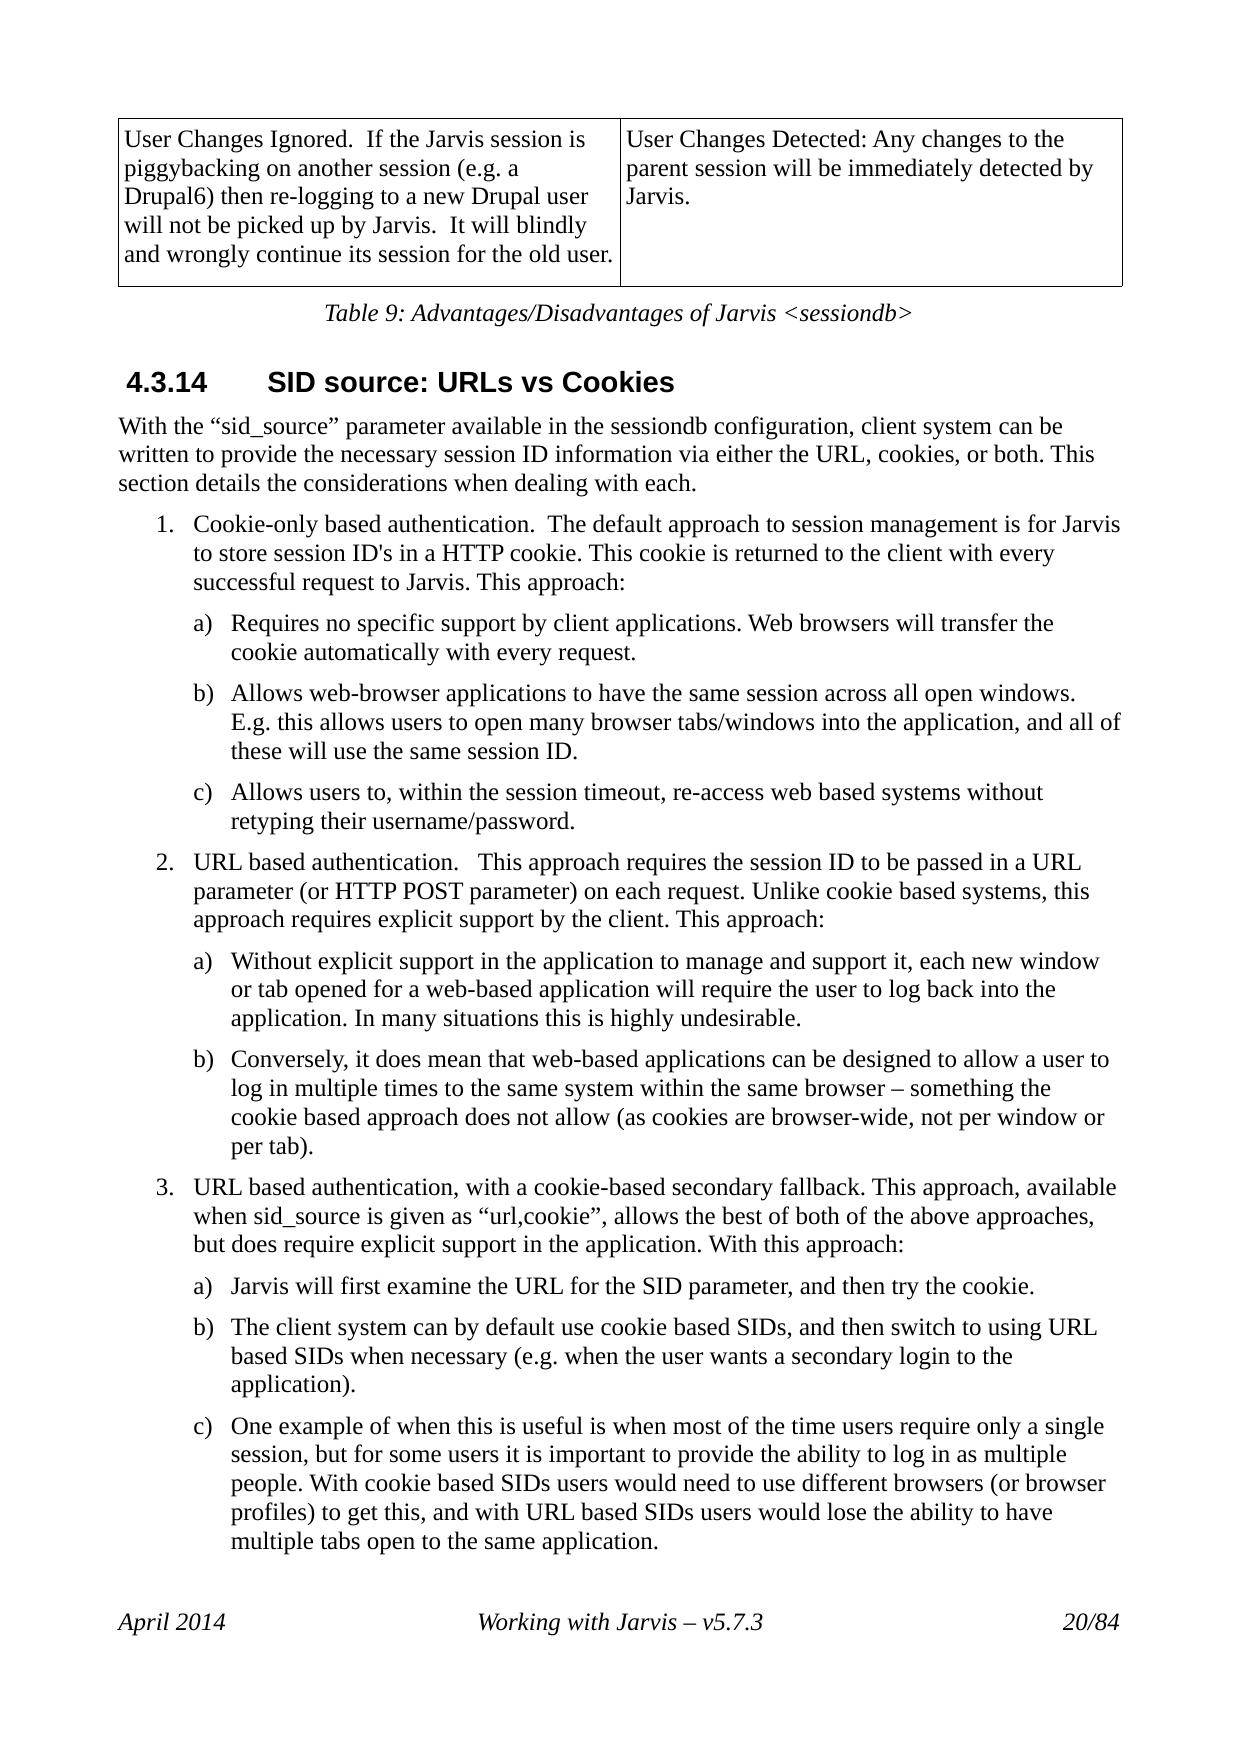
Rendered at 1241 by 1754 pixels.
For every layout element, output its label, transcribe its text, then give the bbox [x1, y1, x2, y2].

list URL based authentication. This approach requires the session ID to be passed in a URL parameter (or HTTP POST parameter) on each request. Unlike cookie based systems, this approach requires explicit support by the client. This approach: [156, 847, 1122, 933]
list Jarvis will first examine the URL for the SID parameter, and then try the cookie. [193, 1271, 1122, 1299]
list Without explicit support in the application to manage and support it, each new window or tab opened for a web-based application will require the user to log back into the application. In many situations this is highly undesirable. [193, 946, 1122, 1032]
subtitle SID source: URLs vs Cookies [118, 365, 1122, 398]
list The client system can by default use cookie based SIDs, and then switch to using URL based SIDs when necessary (e.g. when the user wants a secondary login to the application). [193, 1312, 1122, 1398]
table_cell User Changes Ignored. If the Jarvis session is piggybacking on another session (e.g. a Drupal6) then re-logging to a new Drupal user will not be picked up by Jarvis. It will blindly and wrongly continue its session for the old user. [119, 119, 620, 286]
list URL based authentication, with a cookie-based secondary fallback. This approach, available when sid_source is given as “url,cookie”, allows the best of both of the above approaches, but does require explicit support in the application. With this approach: [156, 1172, 1122, 1258]
list Cookie-only based authentication. The default approach to session management is for Jarvis to store session ID's in a HTTP cookie. This cookie is returned to the client with every successful request to Jarvis. This approach: [156, 509, 1122, 596]
table_cell User Changes Detected: Any changes to the parent session will be immediately detected by Jarvis. [621, 119, 1122, 286]
list One example of when this is useful is when most of the time users require only a single session, but for some users it is important to provide the ability to log in as multiple people. With cookie based SIDs users would need to use different browsers (or browser profiles) to get this, and with URL based SIDs users would lose the ability to have multiple tabs open to the same application. [193, 1411, 1122, 1554]
list Allows users to, within the session timeout, re-access web based systems without retyping their username/password. [193, 777, 1122, 834]
list Requires no specific support by client applications. Web browsers will transfer the cookie automatically with every request. [193, 608, 1122, 666]
list Allows web-browser applications to have the same session across all open windows. E.g. this allows users to open many browser tabs/windows into the application, and all of these will use the same session ID. [193, 678, 1122, 764]
text With the “sid_source” parameter available in the sessiondb configuration, client system can be written to provide the necessary session ID information via either the URL, cookies, or both. This section details the considerations when dealing with each. [118, 411, 1122, 497]
text Table 9: Advantages/Disadvantages of Jarvis <sessiondb> [118, 298, 1122, 327]
list Conversely, it does mean that web-based applications can be designed to allow a user to log in multiple times to the same system within the same browser – something the cookie based approach does not allow (as cookies are browser-wide, not per window or per tab). [193, 1044, 1122, 1159]
